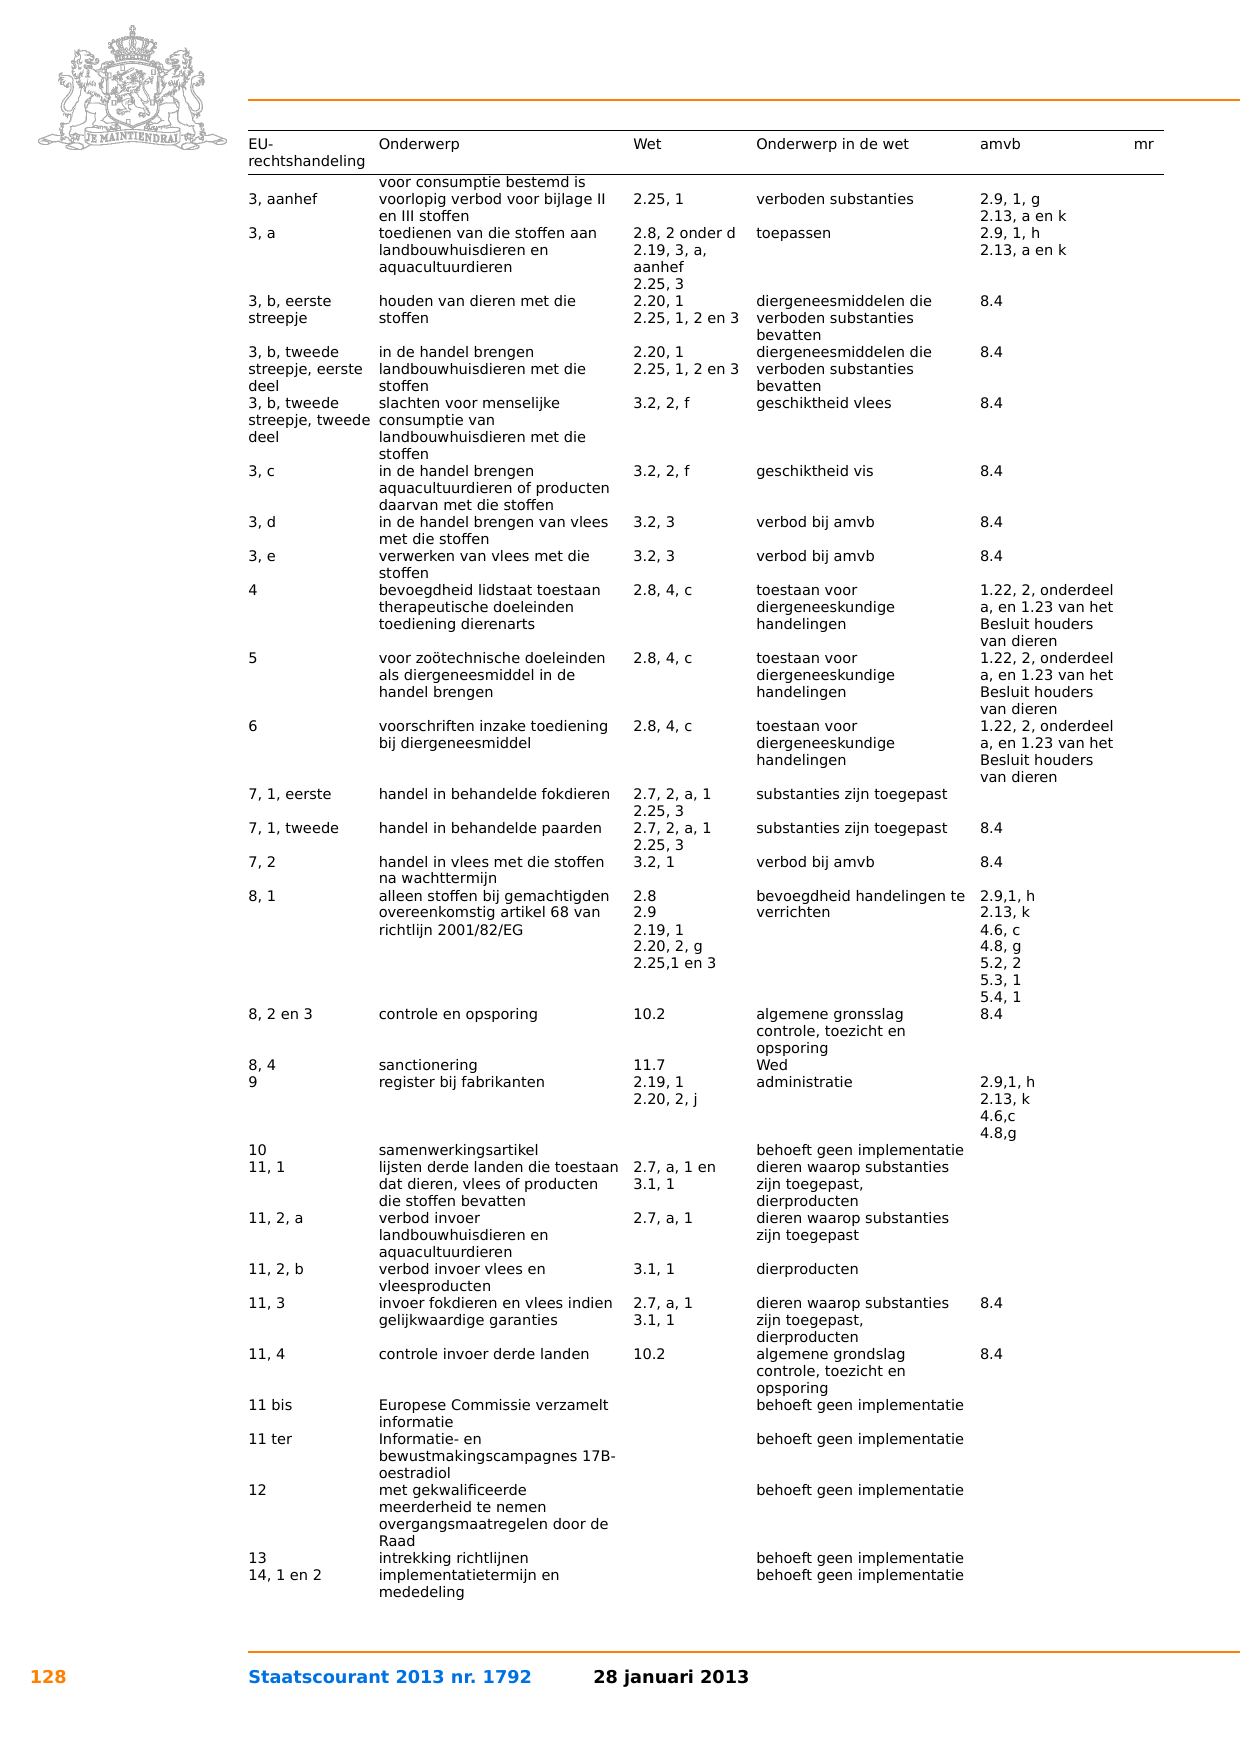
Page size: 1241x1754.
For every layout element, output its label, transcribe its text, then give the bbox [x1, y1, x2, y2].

table_cell 1.22, 2, onderdeel a, en 1.23 van het Besluit houders van dieren [974, 582, 1127, 650]
table_cell 2.9, 1, h 2.13, a en k [974, 225, 1127, 293]
table_cell 7, 1, tweede [248, 820, 373, 853]
table_cell [1128, 463, 1163, 514]
table_cell [974, 786, 1127, 819]
table_cell [974, 1567, 1127, 1601]
table_cell 8, 1 [248, 888, 373, 1006]
table_cell 8.4 [974, 514, 1127, 548]
table_cell [627, 1567, 750, 1601]
table_cell verboden substanties [750, 191, 974, 225]
table_cell 8.4 [974, 820, 1127, 853]
table_cell verbod bij amvb [750, 548, 974, 582]
table_cell behoeft geen implementatie [750, 1550, 974, 1567]
table_cell [1128, 191, 1163, 225]
table_cell dieren waarop substanties zijn toegepast, dierproducten [750, 1159, 974, 1210]
table_cell 2.7, 2, a, 1 2.25, 3 [627, 786, 750, 819]
table_cell 2.8, 2 onder d 2.19, 3, a, aanhef 2.25, 3 [627, 225, 750, 293]
table_cell [974, 1210, 1127, 1261]
table_cell register bij fabrikanten [373, 1074, 627, 1142]
table_cell [1128, 1261, 1163, 1295]
table_cell [248, 175, 373, 191]
table_cell 3.2, 2, f [627, 395, 750, 463]
table_cell [1128, 650, 1163, 718]
table_cell [1128, 582, 1163, 650]
table_cell [1128, 820, 1163, 853]
table_cell 3, aanhef [248, 191, 373, 225]
table_cell Wed [750, 1057, 974, 1074]
table_cell behoeft geen implementatie [750, 1397, 974, 1431]
table_cell dierproducten [750, 1261, 974, 1295]
table_cell [1128, 786, 1163, 819]
table_cell 11, 3 [248, 1295, 373, 1346]
table_cell bevoegdheid lidstaat toestaan therapeutische doeleinden toediening dierenarts [373, 582, 627, 650]
table_cell [1128, 1142, 1163, 1159]
table_cell bevoegdheid handelingen te verrichten [750, 888, 974, 1006]
table_cell controle en opsporing [373, 1006, 627, 1057]
table_cell [1128, 1567, 1163, 1601]
table_cell in de handel brengen landbouwhuisdieren met die stoffen [373, 344, 627, 395]
table_cell [1128, 888, 1163, 1006]
table_cell verwerken van vlees met die stoffen [373, 548, 627, 582]
table_cell 2.9,1, h 2.13, k 4.6, c 4.8, g 5.2, 2 5.3, 1 5.4, 1 [974, 888, 1127, 1006]
table_cell [1128, 1210, 1163, 1261]
table_cell 3, c [248, 463, 373, 514]
table_cell voor zoötechnische doeleinden als diergeneesmiddel in de handel brengen [373, 650, 627, 718]
table_cell substanties zijn toegepast [750, 786, 974, 819]
table_cell verbod invoer landbouwhuisdieren en aquacultuurdieren [373, 1210, 627, 1261]
table_cell 1.22, 2, onderdeel a, en 1.23 van het Besluit houders van dieren [974, 718, 1127, 786]
table_cell 8.4 [974, 293, 1127, 344]
table_cell 10.2 [627, 1346, 750, 1397]
table_cell samenwerkingsartikel [373, 1142, 627, 1159]
table_cell [1128, 293, 1163, 344]
table_cell 3.2, 2, f [627, 463, 750, 514]
table_cell 2.8, 4, c [627, 718, 750, 786]
table_cell 8.4 [974, 1006, 1127, 1057]
table_cell 14, 1 en 2 [248, 1567, 373, 1601]
table_cell [627, 175, 750, 191]
table_cell 11, 1 [248, 1159, 373, 1210]
table_cell [750, 175, 974, 191]
table_cell behoeft geen implementatie [750, 1142, 974, 1159]
table_cell 2.20, 1 2.25, 1, 2 en 3 [627, 344, 750, 395]
table_cell 2.8 2.9 2.19, 1 2.20, 2, g 2.25,1 en 3 [627, 888, 750, 1006]
table_cell behoeft geen implementatie [750, 1567, 974, 1601]
table_cell [627, 1142, 750, 1159]
table_cell 11, 4 [248, 1346, 373, 1397]
table_cell [1128, 1006, 1163, 1057]
table_cell 12 [248, 1482, 373, 1549]
table_cell 8.4 [974, 854, 1127, 887]
table_cell [1128, 514, 1163, 548]
table_cell 2.9,1, h 2.13, k 4.6,c 4.8,g [974, 1074, 1127, 1142]
table_cell in de handel brengen van vlees met die stoffen [373, 514, 627, 548]
table_cell verbod invoer vlees en vleesproducten [373, 1261, 627, 1295]
table_cell houden van dieren met die stoffen [373, 293, 627, 344]
table_cell 2.7, a, 1 [627, 1210, 750, 1261]
table_cell lijsten derde landen die toestaan dat dieren, vlees of producten die stoffen bevatten [373, 1159, 627, 1210]
table_cell [1128, 1550, 1163, 1567]
table_cell dieren waarop substanties zijn toegepast, dierproducten [750, 1295, 974, 1346]
table_cell 2.9, 1, g 2.13, a en k [974, 191, 1127, 225]
table_cell [1128, 175, 1163, 191]
table_cell [1128, 1482, 1163, 1549]
table_cell [1128, 1295, 1163, 1346]
table_cell implementatietermijn en mededeling [373, 1567, 627, 1601]
table_cell 7, 2 [248, 854, 373, 887]
table_header EU-rechtshandeling [248, 131, 373, 174]
table_cell invoer fokdieren en vlees indien gelijkwaardige garanties [373, 1295, 627, 1346]
table_cell 9 [248, 1074, 373, 1142]
table_cell toepassen [750, 225, 974, 293]
table_cell [1128, 1057, 1163, 1074]
table_cell toestaan voor diergeneeskundige handelingen [750, 650, 974, 718]
table_cell [974, 1159, 1127, 1210]
table_cell 2.8, 4, c [627, 650, 750, 718]
table_cell 3, a [248, 225, 373, 293]
table_cell [1128, 1159, 1163, 1210]
table_cell 2.7, 2, a, 1 2.25, 3 [627, 820, 750, 853]
table_cell voorschriften inzake toediening bij diergeneesmiddel [373, 718, 627, 786]
table_cell intrekking richtlijnen [373, 1550, 627, 1567]
table_cell 2.20, 1 2.25, 1, 2 en 3 [627, 293, 750, 344]
table_cell 3.1, 1 [627, 1261, 750, 1295]
table_cell diergeneesmiddelen die verboden substanties bevatten [750, 293, 974, 344]
table_cell [974, 175, 1127, 191]
table_cell [627, 1482, 750, 1549]
table_cell [1128, 344, 1163, 395]
picture [38, 25, 227, 150]
table_cell handel in vlees met die stoffen na wachttermijn [373, 854, 627, 887]
table_cell 10 [248, 1142, 373, 1159]
table_cell toestaan voor diergeneeskundige handelingen [750, 718, 974, 786]
table_cell voor consumptie bestemd is [373, 175, 627, 191]
table_cell alleen stoffen bij gemachtigden overeenkomstig artikel 68 van richtlijn 2001/82/EG [373, 888, 627, 1006]
table_cell 2.7, a, 1 3.1, 1 [627, 1295, 750, 1346]
table_cell behoeft geen implementatie [750, 1431, 974, 1482]
table_cell 3, b, eerste streepje [248, 293, 373, 344]
table_cell 11 bis [248, 1397, 373, 1431]
table_cell slachten voor menselijke consumptie van landbouwhuisdieren met die stoffen [373, 395, 627, 463]
table_cell 2.19, 1 2.20, 2, j [627, 1074, 750, 1142]
table_cell 3, d [248, 514, 373, 548]
table_cell [974, 1057, 1127, 1074]
table_cell 5 [248, 650, 373, 718]
table_header mr [1128, 131, 1163, 174]
table_cell geschiktheid vlees [750, 395, 974, 463]
table_cell handel in behandelde paarden [373, 820, 627, 853]
table_cell Europese Commissie verzamelt informatie [373, 1397, 627, 1431]
table_cell behoeft geen implementatie [750, 1482, 974, 1549]
table_cell voorlopig verbod voor bijlage II en III stoffen [373, 191, 627, 225]
table_cell 8, 2 en 3 [248, 1006, 373, 1057]
table_header Onderwerp [373, 131, 627, 174]
table_cell controle invoer derde landen [373, 1346, 627, 1397]
table_cell [1128, 718, 1163, 786]
table_cell 8, 4 [248, 1057, 373, 1074]
table_cell 8.4 [974, 1346, 1127, 1397]
table_cell met gekwalificeerde meerderheid te nemen overgangsmaatregelen door de Raad [373, 1482, 627, 1549]
table_cell toedienen van die stoffen aan landbouwhuisdieren en aquacultuurdieren [373, 225, 627, 293]
table_cell algemene gronsslag controle, toezicht en opsporing [750, 1006, 974, 1057]
table_cell 8.4 [974, 1295, 1127, 1346]
table_cell geschiktheid vis [750, 463, 974, 514]
table_cell [1128, 854, 1163, 887]
table_cell Informatie- en bewustmakingscampagnes 17B-oestradiol [373, 1431, 627, 1482]
table_cell [627, 1550, 750, 1567]
table_header amvb [974, 131, 1127, 174]
table_cell 13 [248, 1550, 373, 1567]
table_cell 1.22, 2, onderdeel a, en 1.23 van het Besluit houders van dieren [974, 650, 1127, 718]
table_cell [627, 1397, 750, 1431]
table_cell 3, b, tweede streepje, tweede deel [248, 395, 373, 463]
table_cell [1128, 1397, 1163, 1431]
table_cell 11, 2, a [248, 1210, 373, 1261]
table_cell [1128, 1431, 1163, 1482]
table_cell 11.7 [627, 1057, 750, 1074]
table_cell algemene grondslag controle, toezicht en opsporing [750, 1346, 974, 1397]
table_cell 3.2, 1 [627, 854, 750, 887]
table_cell 8.4 [974, 344, 1127, 395]
table_cell 2.25, 1 [627, 191, 750, 225]
table_cell 3.2, 3 [627, 548, 750, 582]
table_cell 11, 2, b [248, 1261, 373, 1295]
table_cell [974, 1431, 1127, 1482]
table_cell 2.7, a, 1 en 3.1, 1 [627, 1159, 750, 1210]
table_cell [974, 1261, 1127, 1295]
table_cell administratie [750, 1074, 974, 1142]
table_header Onderwerp in de wet [750, 131, 974, 174]
table_cell dieren waarop substanties zijn toegepast [750, 1210, 974, 1261]
table_cell 3, b, tweede streepje, eerste deel [248, 344, 373, 395]
table_cell 4 [248, 582, 373, 650]
table_cell 6 [248, 718, 373, 786]
table_cell [974, 1482, 1127, 1549]
table_cell verbod bij amvb [750, 854, 974, 887]
table_cell toestaan voor diergeneeskundige handelingen [750, 582, 974, 650]
table_cell 11 ter [248, 1431, 373, 1482]
table_cell verbod bij amvb [750, 514, 974, 548]
table_cell substanties zijn toegepast [750, 820, 974, 853]
table_cell 3, e [248, 548, 373, 582]
table_cell [1128, 225, 1163, 293]
table_cell 3.2, 3 [627, 514, 750, 548]
table_cell 8.4 [974, 548, 1127, 582]
table_cell 8.4 [974, 395, 1127, 463]
table_cell handel in behandelde fokdieren [373, 786, 627, 819]
table_cell 7, 1, eerste [248, 786, 373, 819]
table_cell [974, 1550, 1127, 1567]
table_cell [627, 1431, 750, 1482]
table_cell [1128, 395, 1163, 463]
table_cell [1128, 1074, 1163, 1142]
table_cell [974, 1397, 1127, 1431]
table_cell in de handel brengen aquacultuurdieren of producten daarvan met die stoffen [373, 463, 627, 514]
table_cell [1128, 1346, 1163, 1397]
table_cell sanctionering [373, 1057, 627, 1074]
table_cell [974, 1142, 1127, 1159]
table_cell 10.2 [627, 1006, 750, 1057]
table_header Wet [627, 131, 750, 174]
table_cell [1128, 548, 1163, 582]
table_cell diergeneesmiddelen die verboden substanties bevatten [750, 344, 974, 395]
table_cell 8.4 [974, 463, 1127, 514]
table_cell 2.8, 4, c [627, 582, 750, 650]
